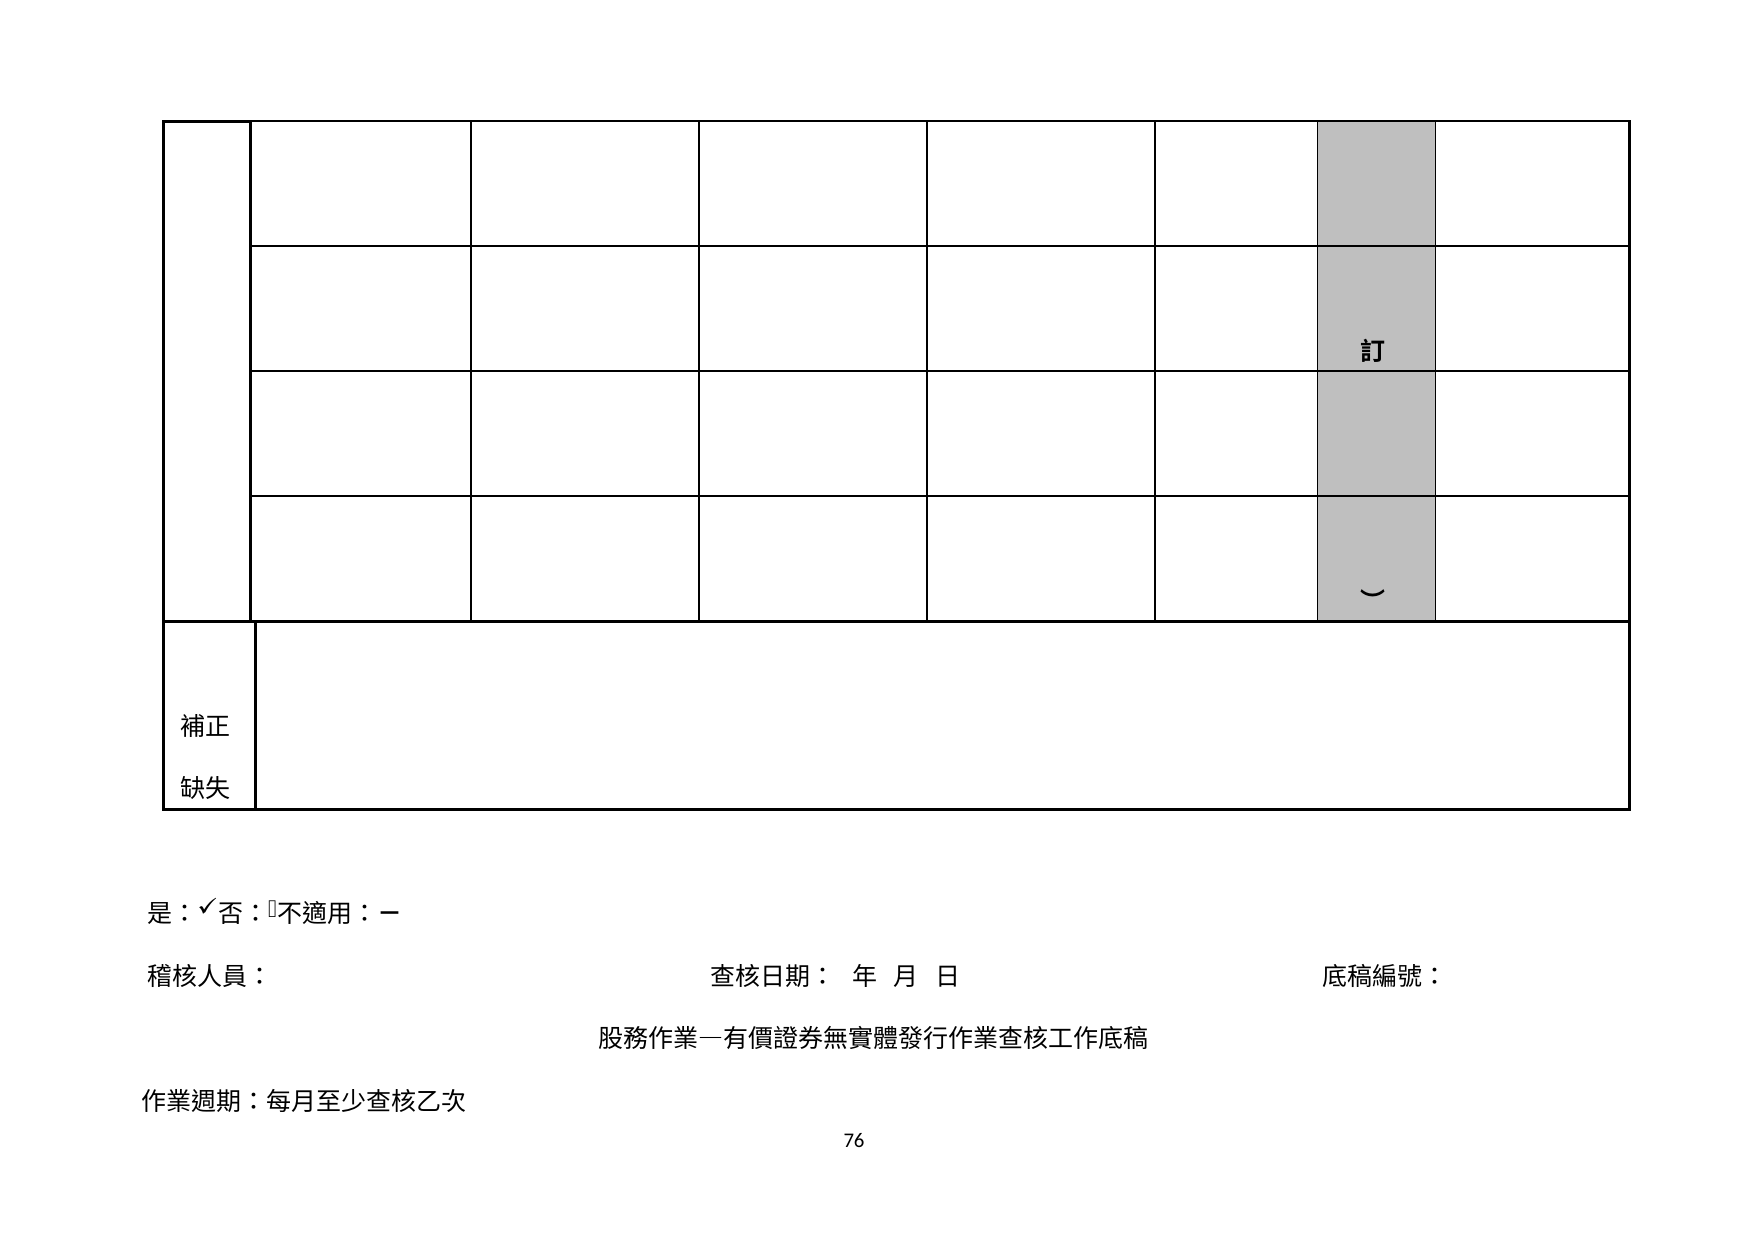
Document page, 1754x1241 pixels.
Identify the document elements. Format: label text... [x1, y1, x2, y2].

table_cell [472, 122, 698, 245]
table_cell [928, 122, 1154, 245]
table_cell [928, 372, 1154, 495]
table_cell [472, 497, 698, 620]
table_cell [1156, 247, 1317, 370]
table_cell [252, 372, 470, 495]
table_cell [1436, 122, 1628, 245]
table_cell [700, 122, 926, 245]
text 稽核人員： 查核日期： 年 月 日 底稿編號： [139, 933, 1564, 995]
table_cell [1318, 372, 1435, 495]
table_cell [700, 372, 926, 495]
text 作業週期：每月至少查核乙次 [139, 1058, 1523, 1120]
table_cell [1318, 122, 1435, 245]
table_cell [1156, 122, 1317, 245]
table_cell [252, 497, 470, 620]
table_cell [928, 497, 1154, 620]
table_cell [700, 247, 926, 370]
table_cell [1436, 247, 1628, 370]
text 股務作業―有價證券無實體發行作業查核工作底稿 [139, 995, 1606, 1058]
table_cell [252, 247, 470, 370]
text 是：否：不適用：－ [139, 870, 1606, 933]
table_cell [1436, 497, 1628, 620]
table_header [165, 123, 249, 620]
table_cell [700, 497, 926, 620]
table_cell 訂 [1318, 247, 1435, 370]
table_cell [257, 623, 1628, 808]
table_cell [252, 122, 470, 245]
table_cell ︶ [1318, 497, 1435, 620]
table_cell [928, 247, 1154, 370]
table_cell [472, 372, 698, 495]
table_cell [1156, 497, 1317, 620]
table_cell [472, 247, 698, 370]
table_cell 補正 缺失 [165, 623, 254, 808]
table_cell [1156, 372, 1317, 495]
table_cell [1436, 372, 1628, 495]
